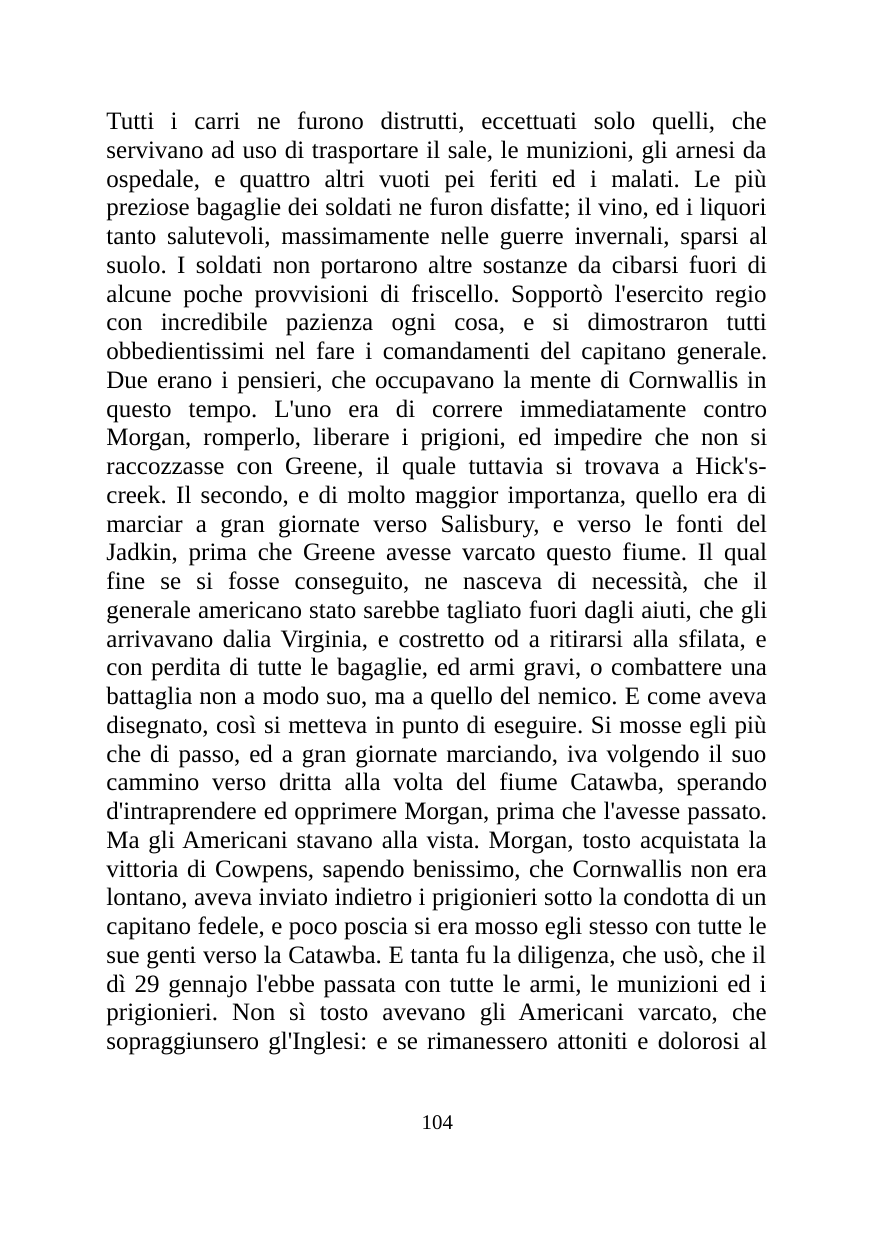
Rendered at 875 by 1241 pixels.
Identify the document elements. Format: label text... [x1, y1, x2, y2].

text Tutti i carri ne furono distrutti, eccettuati solo quelli, che servivano ad uso di trasportare il sale, le munizioni, gli arnesi da ospedale, e quattro altri vuoti pei feriti ed i malati. Le più preziose bagaglie dei soldati ne furon disfatte; il vino, ed i liquori tanto salutevoli, massimamente nelle guerre invernali, sparsi al suolo. I soldati non portarono altre sostanze da cibarsi fuori di alcune poche provvisioni di friscello. Sopportò l'esercito regio con incredibile pazienza ogni cosa, e si dimostraron tutti obbedientissimi nel fare i comandamenti del capitano generale. Due erano i pensieri, che occupavano la mente di Cornwallis in questo tempo. L'uno era di correre immediatamente contro Morgan, romperlo, liberare i prigioni, ed impedire che non si raccozzasse con Greene, il quale tuttavia si trovava a Hick's-creek. Il secondo, e di molto maggior importanza, quello era di marciar a gran giornate verso Salisbury, e verso le fonti del Jadkin, prima che Greene avesse varcato questo fiume. Il qual fine se si fosse conseguito, ne nasceva di necessità, che il generale americano stato sarebbe tagliato fuori dagli aiuti, che gli arrivavano dalia Virginia, e costretto od a ritirarsi alla sfilata, e con perdita di tutte le bagaglie, ed armi gravi, o combattere una battaglia non a modo suo, ma a quello del nemico. E come aveva disegnato, così si metteva in punto di eseguire. Si mosse egli più che di passo, ed a gran giornate marciando, iva volgendo il suo cammino verso dritta alla volta del fiume Catawba, sperando d'intraprendere ed opprimere Morgan, prima che l'avesse passato. Ma gli Americani stavano alla vista. Morgan, tosto acquistata la vittoria di Cowpens, sapendo benissimo, che Cornwallis non era lontano, aveva inviato indietro i prigionieri sotto la condotta di un capitano fedele, e poco poscia si era mosso egli stesso con tutte le sue genti verso la Catawba. E tanta fu la diligenza, che usò, che il dì 29 gennajo l'ebbe passata con tutte le armi, le munizioni ed i prigionieri. Non sì tosto avevano gli Americani varcato, che sopraggiunsero gl'Inglesi: e se rimanessero attoniti e dolorosi al [106, 106, 768, 1055]
